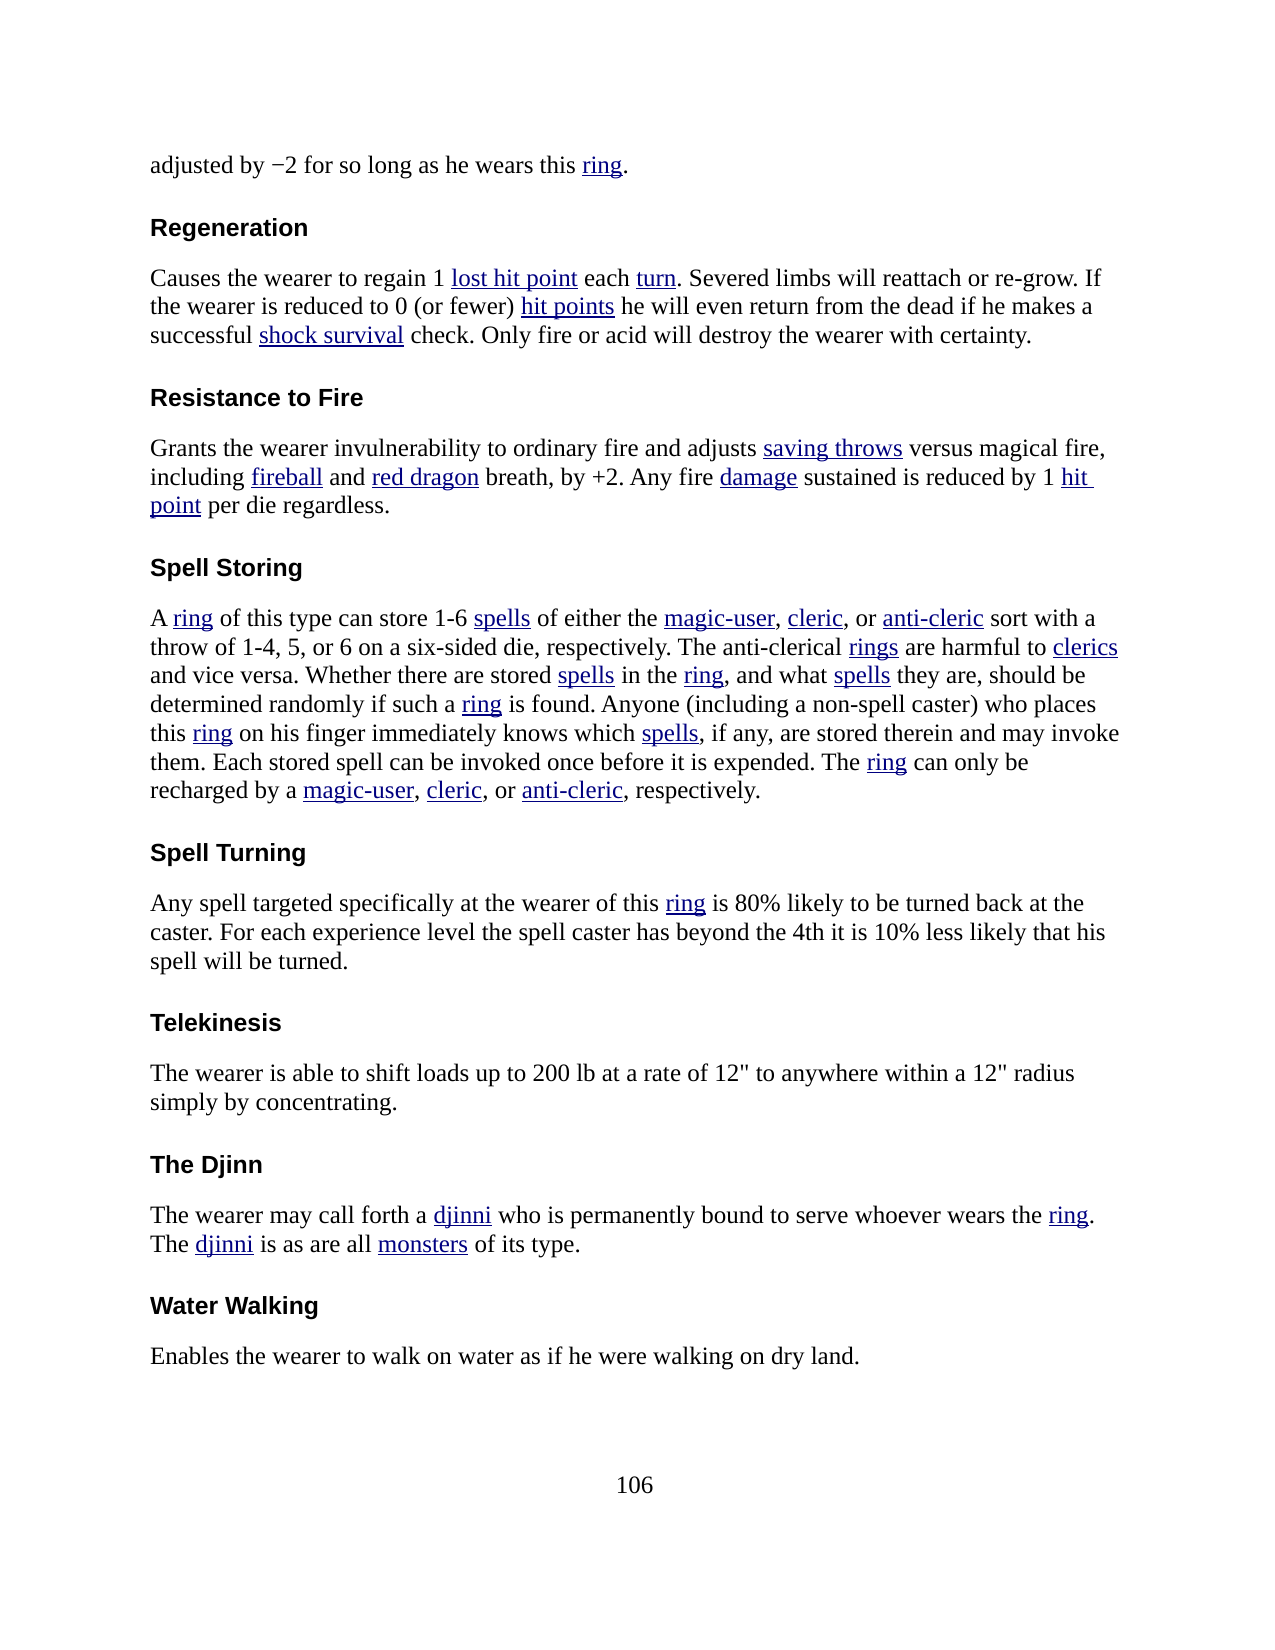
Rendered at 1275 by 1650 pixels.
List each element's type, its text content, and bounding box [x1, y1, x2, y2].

subtitle Regeneration [150, 213, 1125, 241]
subtitle Telekinesis [150, 1008, 1125, 1037]
subtitle Resistance to Fire [150, 383, 1125, 411]
subtitle Spell Turning [150, 838, 1125, 867]
text The wearer is able to shift loads up to 200 lb at a rate of 12" to anywhere within a 12" radius simply by concentrating. [150, 1058, 1125, 1116]
text The wearer may call forth a djinni who is permanently bound to serve whoever wears the ring. The djinni is as are all monsters of its type. [150, 1200, 1125, 1257]
text Grants the wearer invulnerability to ordinary fire and adjusts saving throws versus magical fire, including fireball and red dragon breath, by +2. Any fire damage sustained is reduced by 1 hit point per die regardless. [150, 433, 1125, 519]
text adjusted by −2 for so long as he wears this ring. [150, 150, 1125, 179]
subtitle Water Walking [150, 1291, 1125, 1320]
subtitle Spell Storing [150, 553, 1125, 582]
text Enables the wearer to walk on water as if he were walking on dry land. [150, 1341, 1125, 1370]
text Any spell targeted specifically at the wearer of this ring is 80% likely to be turned back at the caster. For each experience level the spell caster has beyond the 4th it is 10% less likely that his spell will be turned. [150, 888, 1125, 974]
text Causes the wearer to regain 1 lost hit point each turn. Severed limbs will reattach or re-grow. If the wearer is reduced to 0 (or fewer) hit points he will even return from the dead if he makes a successful shock survival check. Only fire or acid will destroy the wearer with certainty. [150, 263, 1125, 349]
text A ring of this type can store 1-6 spells of either the magic-user, cleric, or anti-cleric sort with a throw of 1-4, 5, or 6 on a six-sided die, respectively. The anti-clerical rings are harmful to clerics and vice versa. Whether there are stored spells in the ring, and what spells they are, should be determined randomly if such a ring is found. Anyone (including a non-spell caster) who places this ring on his finger immediately knows which spells, if any, are stored therein and may invoke them. Each stored spell can be invoked once before it is expended. The ring can only be recharged by a magic-user, cleric, or anti-cleric, respectively. [150, 603, 1125, 804]
subtitle The Djinn [150, 1150, 1125, 1178]
